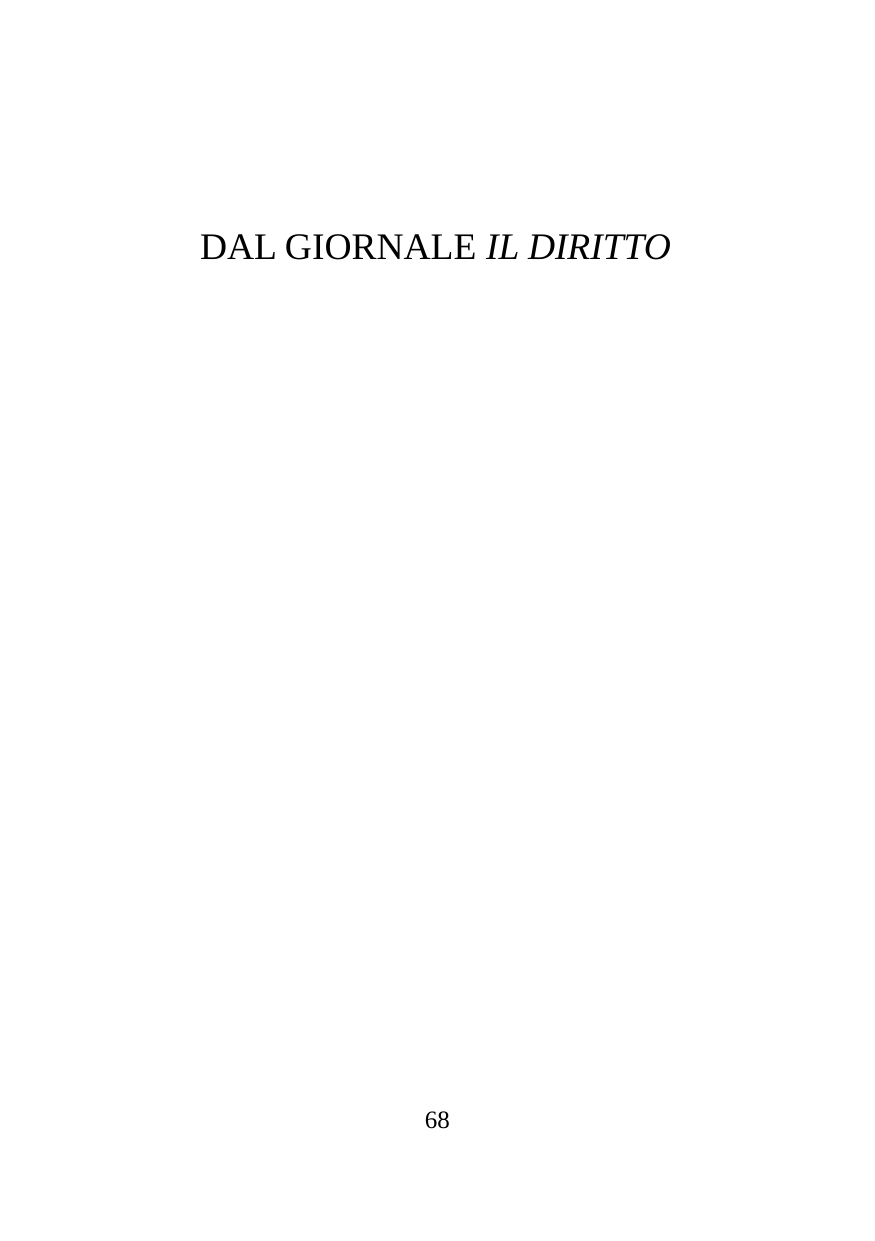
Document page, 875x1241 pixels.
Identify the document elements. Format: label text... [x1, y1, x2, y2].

subtitle DAL GIORNALE IL DIRITTO [106, 224, 768, 267]
